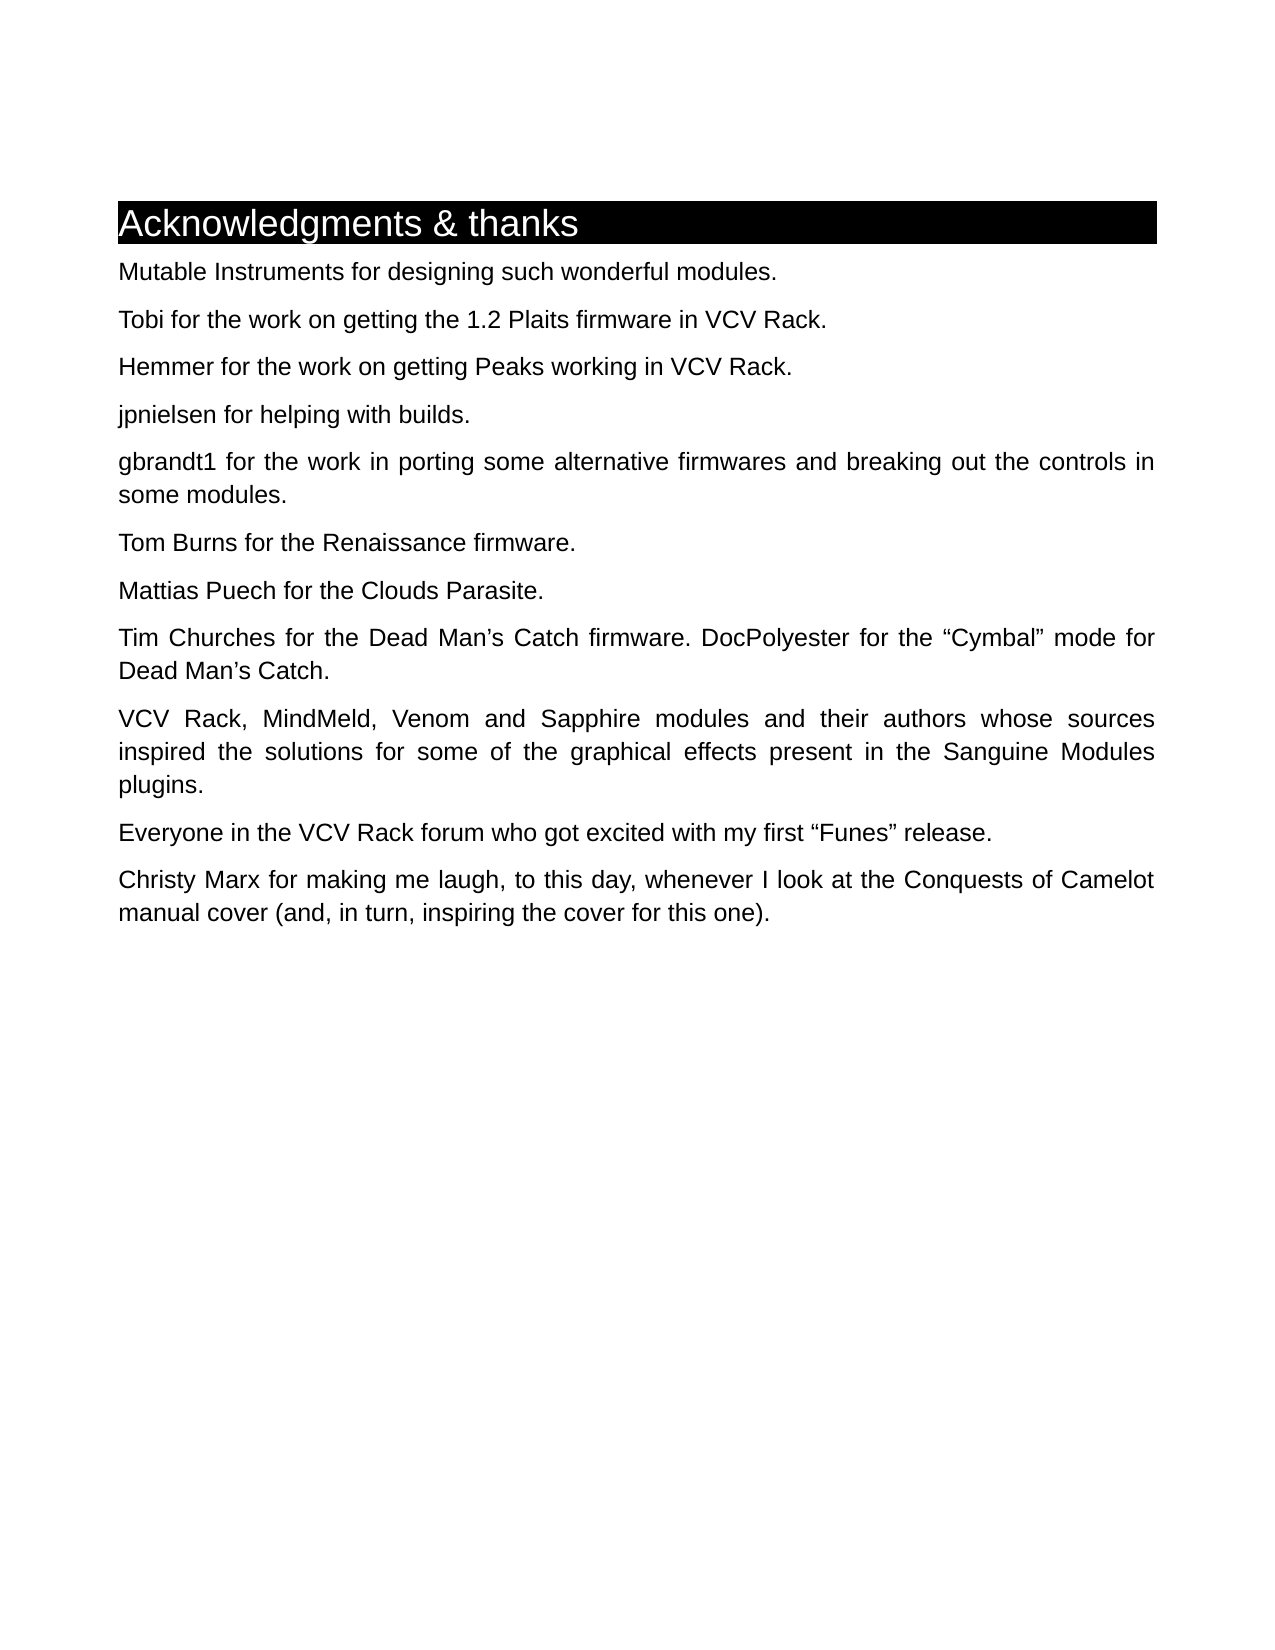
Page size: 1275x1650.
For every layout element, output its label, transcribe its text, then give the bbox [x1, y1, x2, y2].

text gbrandt1 for the work in porting some alternative firmwares and breaking out the controls in some modules. [118, 447, 1157, 509]
text Everyone in the VCV Rack forum who got excited with my first “Funes” release. [118, 817, 1157, 846]
text VCV Rack, MindMeld, Venom and Sapphire modules and their authors whose sources inspired the solutions for some of the graphical effects present in the Sanguine Modules plugins. [118, 704, 1157, 799]
text jpnielsen for helping with builds. [118, 400, 1157, 428]
text Hemmer for the work on getting Peaks working in VCV Rack. [118, 352, 1157, 381]
text Christy Marx for making me laugh, to this day, whenever I look at the Conquests of Camelot manual cover (and, in turn, inspiring the cover for this one). [118, 865, 1157, 927]
text Tom Burns for the Renaissance firmware. [118, 528, 1157, 557]
subtitle Acknowledgments & thanks [118, 201, 1157, 244]
text Mattias Puech for the Clouds Parasite. [118, 576, 1157, 604]
text Mutable Instruments for designing such wonderful modules. [118, 257, 1157, 286]
text Tim Churches for the Dead Man’s Catch firmware. DocPolyester for the “Cymbal” mode for Dead Man’s Catch. [118, 623, 1157, 685]
text Tobi for the work on getting the 1.2 Plaits firmware in VCV Rack. [118, 304, 1157, 333]
